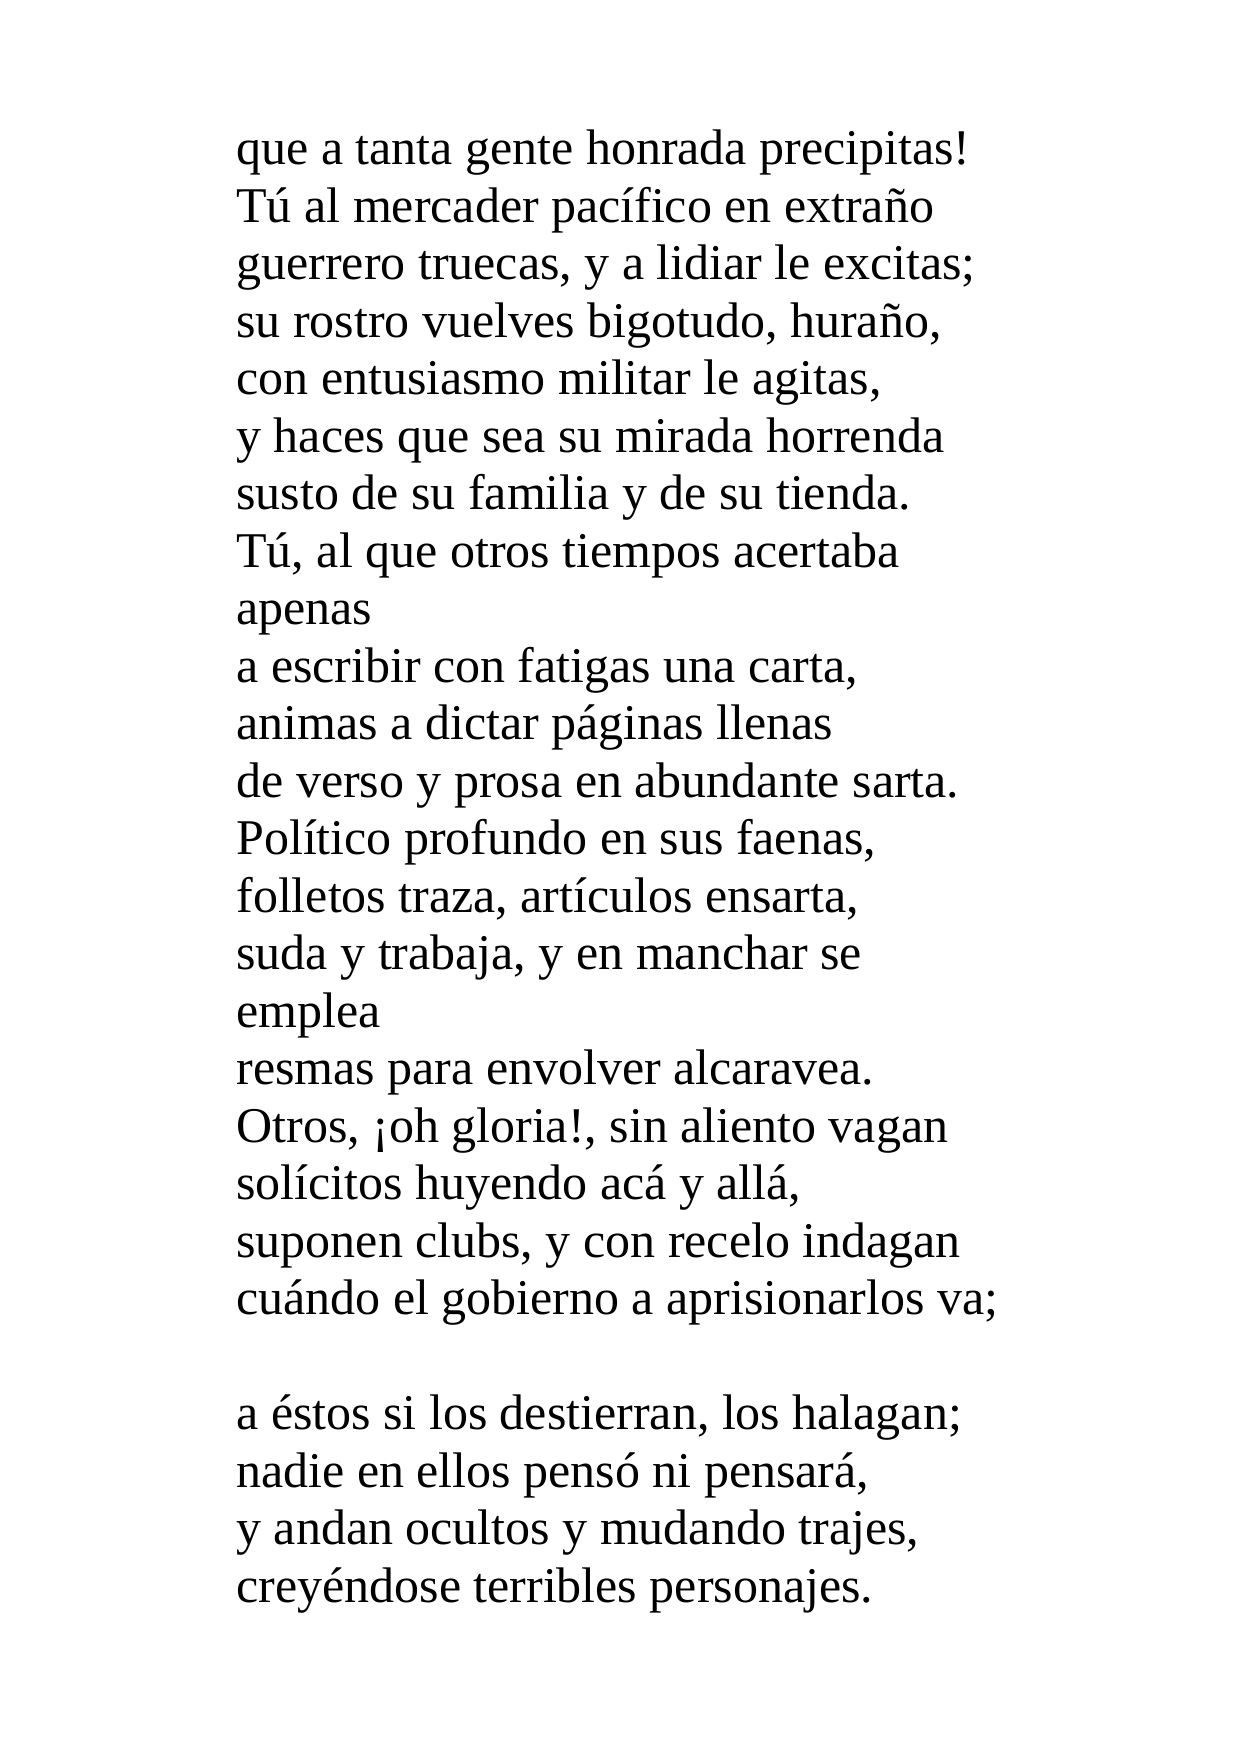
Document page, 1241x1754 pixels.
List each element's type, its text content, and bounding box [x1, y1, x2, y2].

text que a tanta gente honrada precipitas! Tú al mercader pacífico en extraño guerrero truecas, y a lidiar le excitas; su rostro vuelves bigotudo, huraño, con entusiasmo militar le agitas, y haces que sea su mirada horrenda susto de su familia y de su tienda. Tú, al que otros tiempos acertaba apenas a escribir con fatigas una carta, animas a dictar páginas llenas de verso y prosa en abundante sarta. Político profundo en sus faenas, folletos traza, artículos ensarta, suda y trabaja, y en manchar se emplea resmas para envolver alcaravea. Otros, ¡oh gloria!, sin aliento vagan solícitos huyendo acá y allá, suponen clubs, y con recelo indagan cuándo el gobierno a aprisionarlos va; a éstos si los destierran, los halagan; nadie en ellos pensó ni pensará, y andan ocultos y mudando trajes, creyéndose terribles personajes. [236, 118, 1004, 1613]
